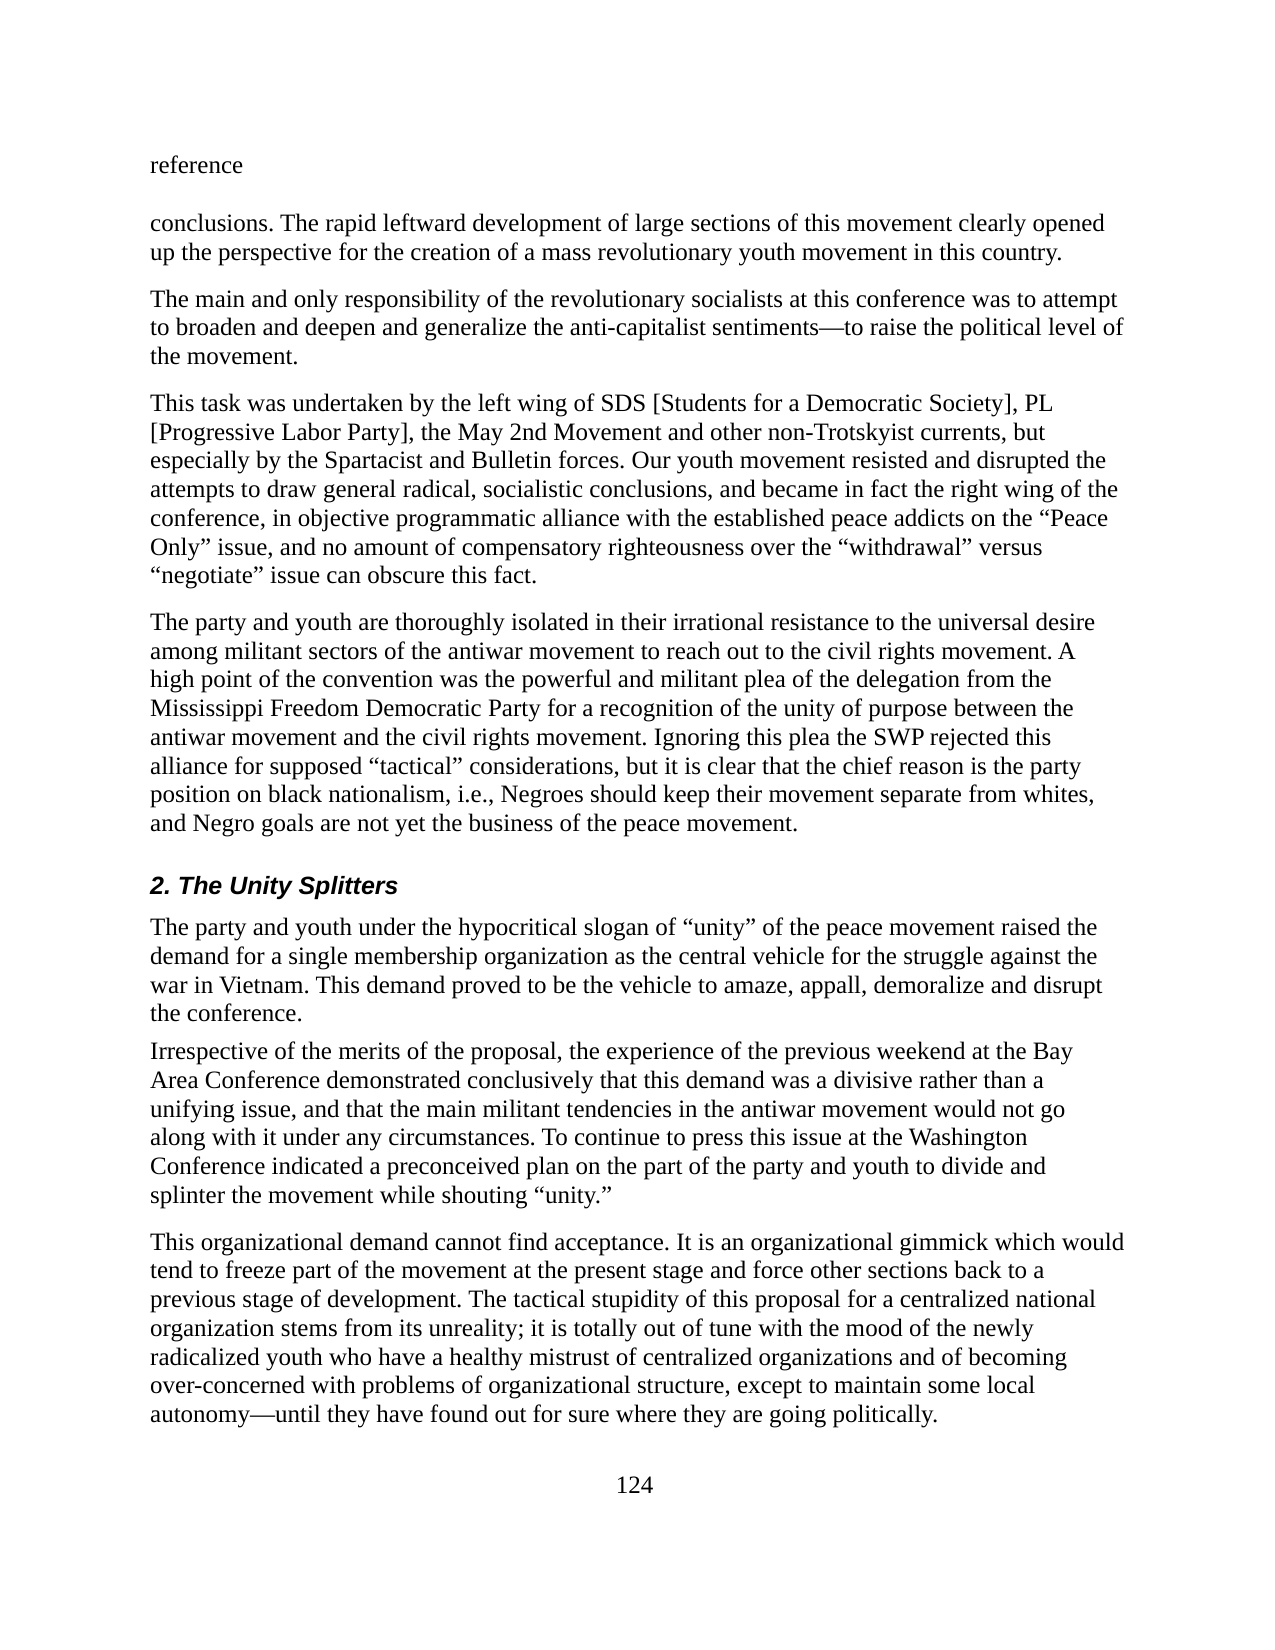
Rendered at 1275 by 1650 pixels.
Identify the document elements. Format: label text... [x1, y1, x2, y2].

text This organizational demand cannot find acceptance. It is an organizational gimmick which would tend to freeze part of the movement at the present stage and force other sections back to a previous stage of development. The tactical stupidity of this proposal for a centralized national organization stems from its unreality; it is totally out of tune with the mood of the newly radicalized youth who have a healthy mistrust of centralized organizations and of becoming over-concerned with problems of organizational structure, except to maintain some local autonomy—until they have found out for sure where they are going politically. [150, 1227, 1125, 1428]
text Irrespective of the merits of the proposal, the experience of the previous weekend at the Bay Area Conference demonstrated conclusively that this demand was a divisive rather than a unifying issue, and that the main militant tendencies in the antiwar movement would not go along with it under any circumstances. To continue to press this issue at the Washington Conference indicated a preconceived plan on the part of the party and youth to divide and splinter the movement while shouting “unity.” [150, 1036, 1125, 1209]
text The party and youth under the hypocritical slogan of “unity” of the peace movement raised the demand for a single membership organization as the central vehicle for the struggle against the war in Vietnam. This demand proved to be the vehicle to amaze, appall, demoralize and disrupt the conference. [150, 912, 1125, 1027]
text The main and only responsibility of the revolutionary socialists at this conference was to attempt to broaden and deepen and generalize the anti-capitalist sentiments—to raise the political level of the movement. [150, 284, 1125, 370]
subtitle 2. The Unity Splitters [150, 871, 1125, 900]
text The party and youth are thoroughly isolated in their irrational resistance to the universal desire among militant sectors of the antiwar movement to reach out to the civil rights movement. A high point of the convention was the powerful and militant plea of the delegation from the Mississippi Freedom Democratic Party for a recognition of the unity of purpose between the antiwar movement and the civil rights movement. Ignoring this plea the SWP rejected this alliance for supposed “tactical” considerations, but it is clear that the chief reason is the party position on black nationalism, i.e., Negroes should keep their movement separate from whites, and Negro goals are not yet the business of the peace movement. [150, 607, 1125, 837]
text conclusions. The rapid leftward development of large sections of this movement clearly opened up the perspective for the creation of a mass revolutionary youth movement in this country. [150, 208, 1125, 266]
text This task was undertaken by the left wing of SDS [Students for a Democratic Society], PL [Progressive Labor Party], the May 2nd Movement and other non-Trotskyist currents, but especially by the Spartacist and Bulletin forces. Our youth movement resisted and disrupted the attempts to draw general radical, socialistic conclusions, and became in fact the right wing of the conference, in objective programmatic alliance with the established peace addicts on the “Peace Only” issue, and no amount of compensatory righteousness over the “withdrawal” versus “negotiate” issue can obscure this fact. [150, 388, 1125, 589]
